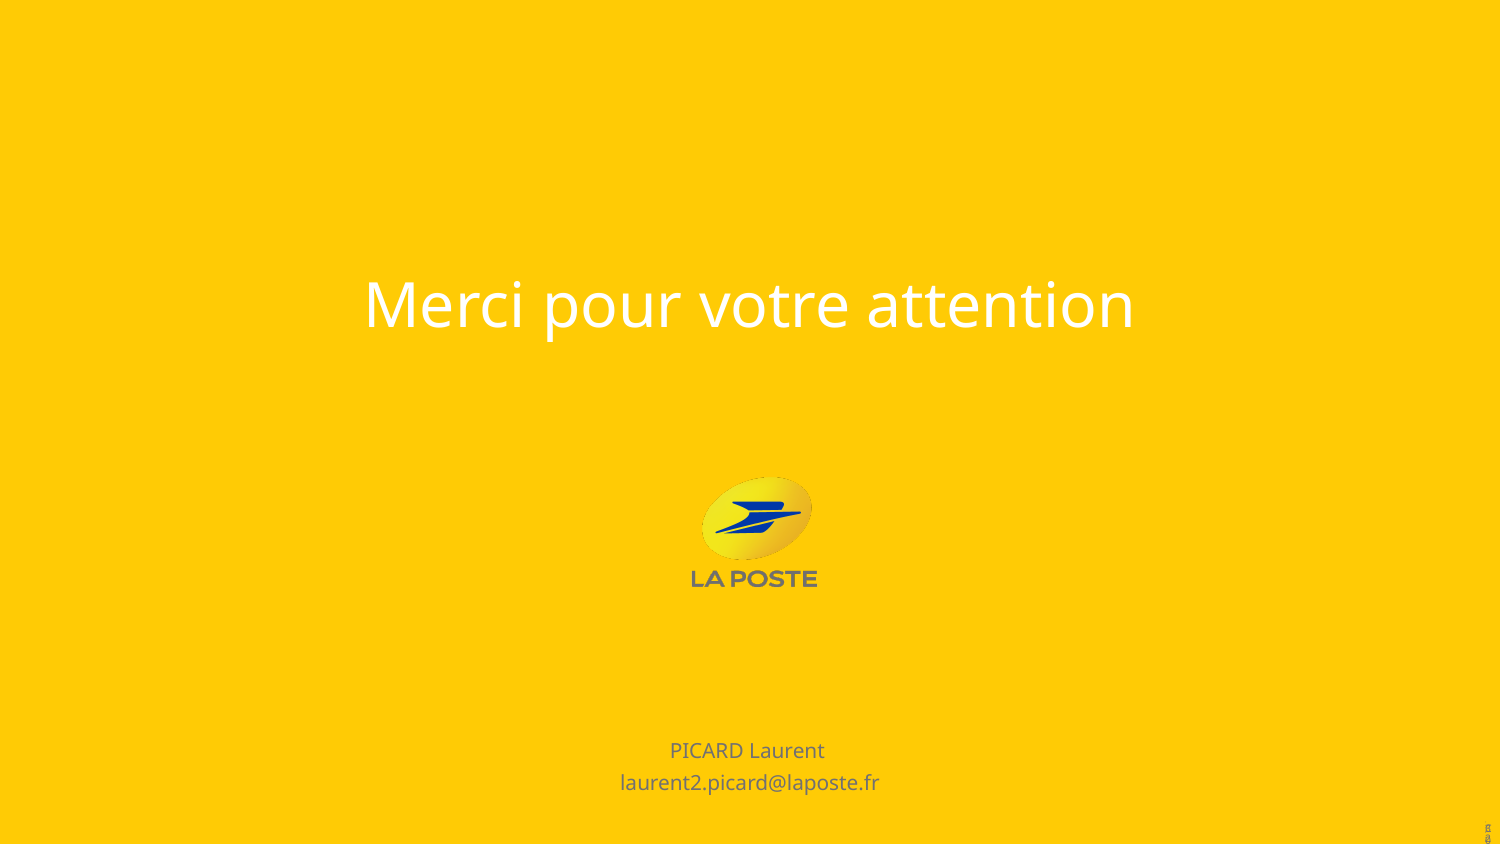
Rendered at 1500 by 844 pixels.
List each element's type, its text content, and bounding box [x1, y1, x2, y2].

list PICARD Laurent laurent2.picard@laposte.fr [454, 646, 1046, 795]
picture [667, 445, 846, 623]
title Merci pour votre attention [144, 150, 1356, 340]
